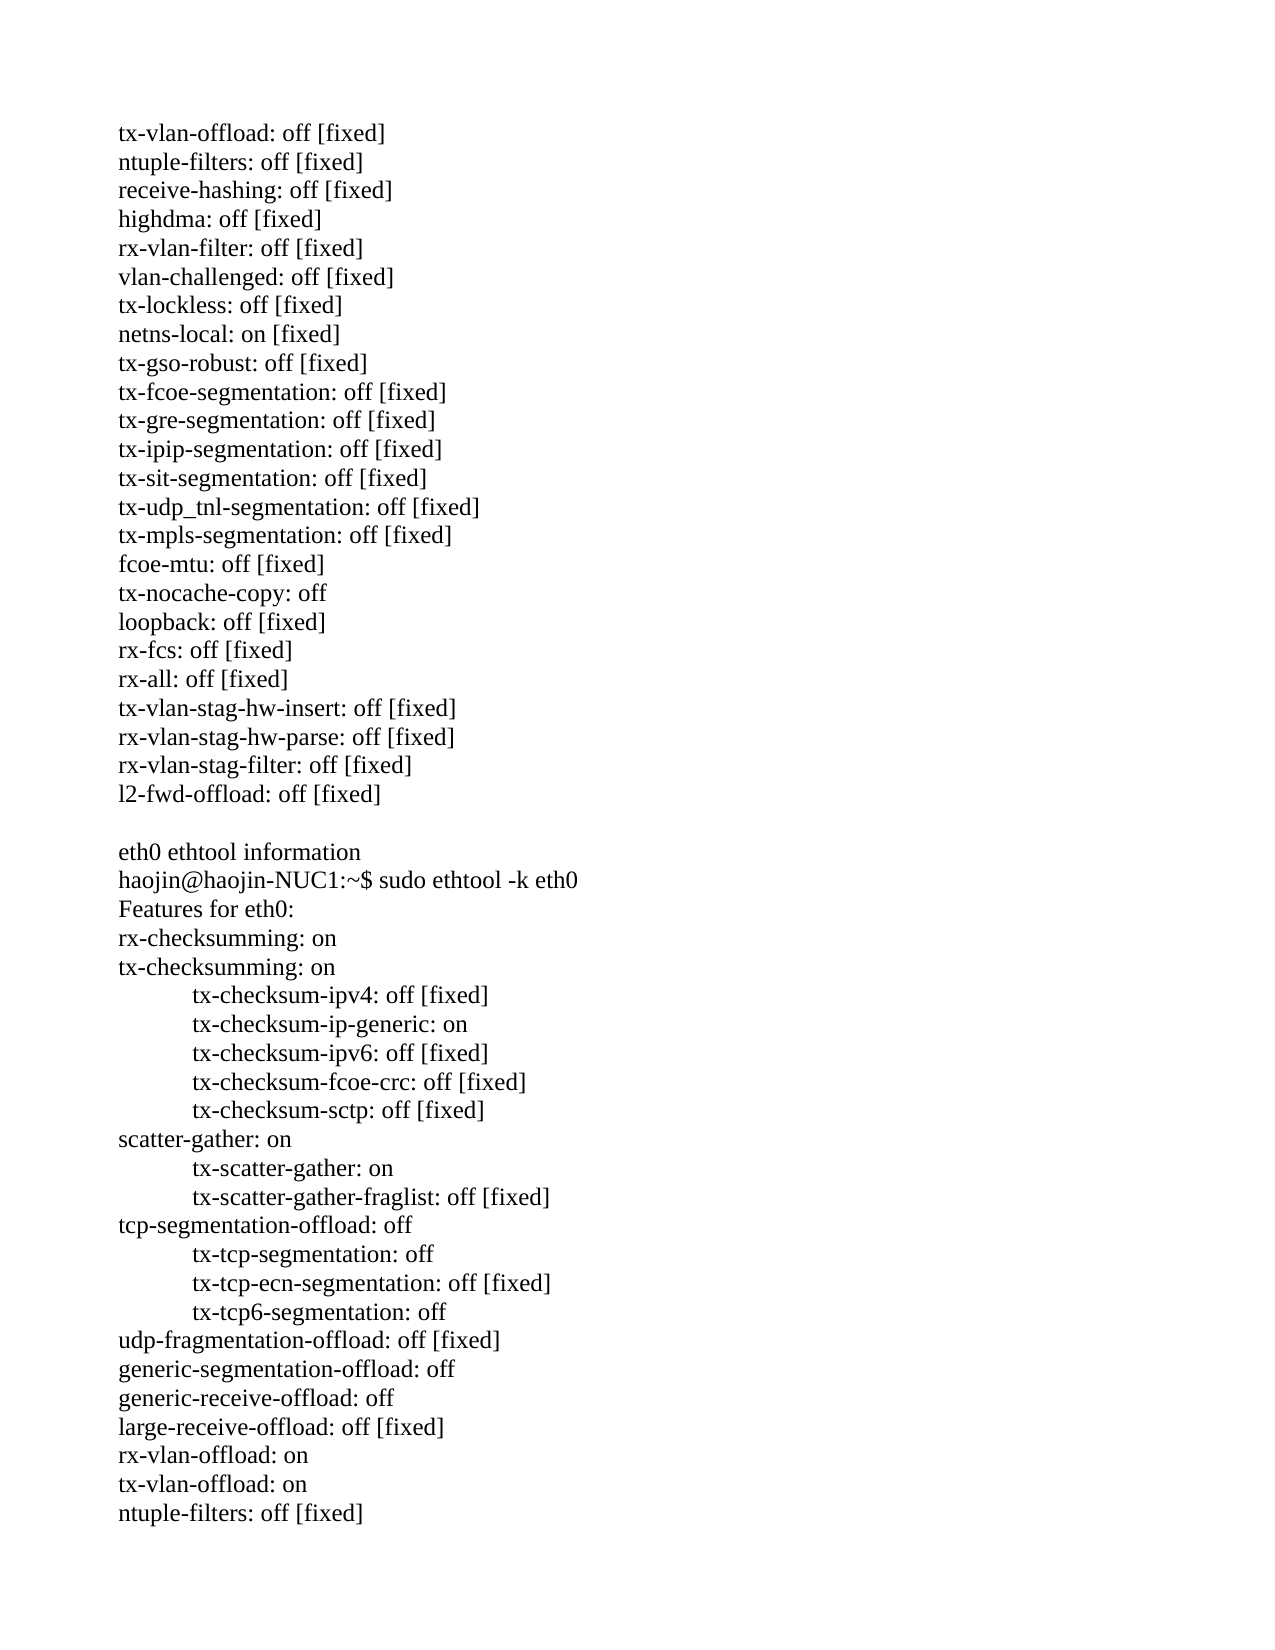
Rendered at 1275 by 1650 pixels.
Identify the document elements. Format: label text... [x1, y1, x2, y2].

text rx-vlan-filter: off [fixed] [118, 233, 1157, 262]
text Features for eth0: [118, 894, 1157, 923]
text rx-vlan-stag-filter: off [fixed] [118, 751, 1157, 779]
text tx-gso-robust: off [fixed] [118, 348, 1157, 377]
text generic-segmentation-offload: off [118, 1354, 1157, 1383]
text tx-fcoe-segmentation: off [fixed] [118, 377, 1157, 406]
text tx-tcp6-segmentation: off [118, 1297, 1157, 1326]
text large-receive-offload: off [fixed] [118, 1412, 1157, 1441]
text haojin@haojin-NUC1:~$ sudo ethtool -k eth0 [118, 866, 1157, 894]
text tx-checksum-ip-generic: on [118, 1009, 1157, 1038]
text fcoe-mtu: off [fixed] [118, 549, 1157, 578]
text tx-lockless: off [fixed] [118, 291, 1157, 319]
text rx-fcs: off [fixed] [118, 636, 1157, 664]
text rx-vlan-stag-hw-parse: off [fixed] [118, 722, 1157, 751]
text tx-checksum-ipv4: off [fixed] [118, 981, 1157, 1009]
text receive-hashing: off [fixed] [118, 176, 1157, 204]
text rx-checksumming: on [118, 923, 1157, 952]
text tx-vlan-offload: on [118, 1469, 1157, 1498]
text tx-tcp-ecn-segmentation: off [fixed] [118, 1268, 1157, 1297]
text scatter-gather: on [118, 1124, 1157, 1153]
text netns-local: on [fixed] [118, 319, 1157, 348]
text tx-vlan-stag-hw-insert: off [fixed] [118, 693, 1157, 722]
text rx-all: off [fixed] [118, 664, 1157, 693]
text tx-gre-segmentation: off [fixed] [118, 406, 1157, 434]
text tx-checksum-fcoe-crc: off [fixed] [118, 1067, 1157, 1096]
text generic-receive-offload: off [118, 1383, 1157, 1412]
text udp-fragmentation-offload: off [fixed] [118, 1326, 1157, 1354]
text tx-mpls-segmentation: off [fixed] [118, 521, 1157, 549]
text tx-scatter-gather: on [118, 1153, 1157, 1182]
text tx-scatter-gather-fraglist: off [fixed] [118, 1182, 1157, 1211]
text tx-checksum-sctp: off [fixed] [118, 1096, 1157, 1124]
text vlan-challenged: off [fixed] [118, 262, 1157, 291]
text ntuple-filters: off [fixed] [118, 147, 1157, 176]
text tx-checksum-ipv6: off [fixed] [118, 1038, 1157, 1067]
text eth0 ethtool information [118, 837, 1157, 866]
text rx-vlan-offload: on [118, 1441, 1157, 1469]
text tx-nocache-copy: off [118, 578, 1157, 607]
text ntuple-filters: off [fixed] [118, 1498, 1157, 1527]
text tx-tcp-segmentation: off [118, 1239, 1157, 1268]
text tx-checksumming: on [118, 952, 1157, 981]
text tx-ipip-segmentation: off [fixed] [118, 434, 1157, 463]
text tx-sit-segmentation: off [fixed] [118, 463, 1157, 492]
text tx-vlan-offload: off [fixed] [118, 118, 1157, 147]
text loopback: off [fixed] [118, 607, 1157, 636]
text highdma: off [fixed] [118, 204, 1157, 233]
text tcp-segmentation-offload: off [118, 1211, 1157, 1239]
text tx-udp_tnl-segmentation: off [fixed] [118, 492, 1157, 521]
text l2-fwd-offload: off [fixed] [118, 779, 1157, 808]
